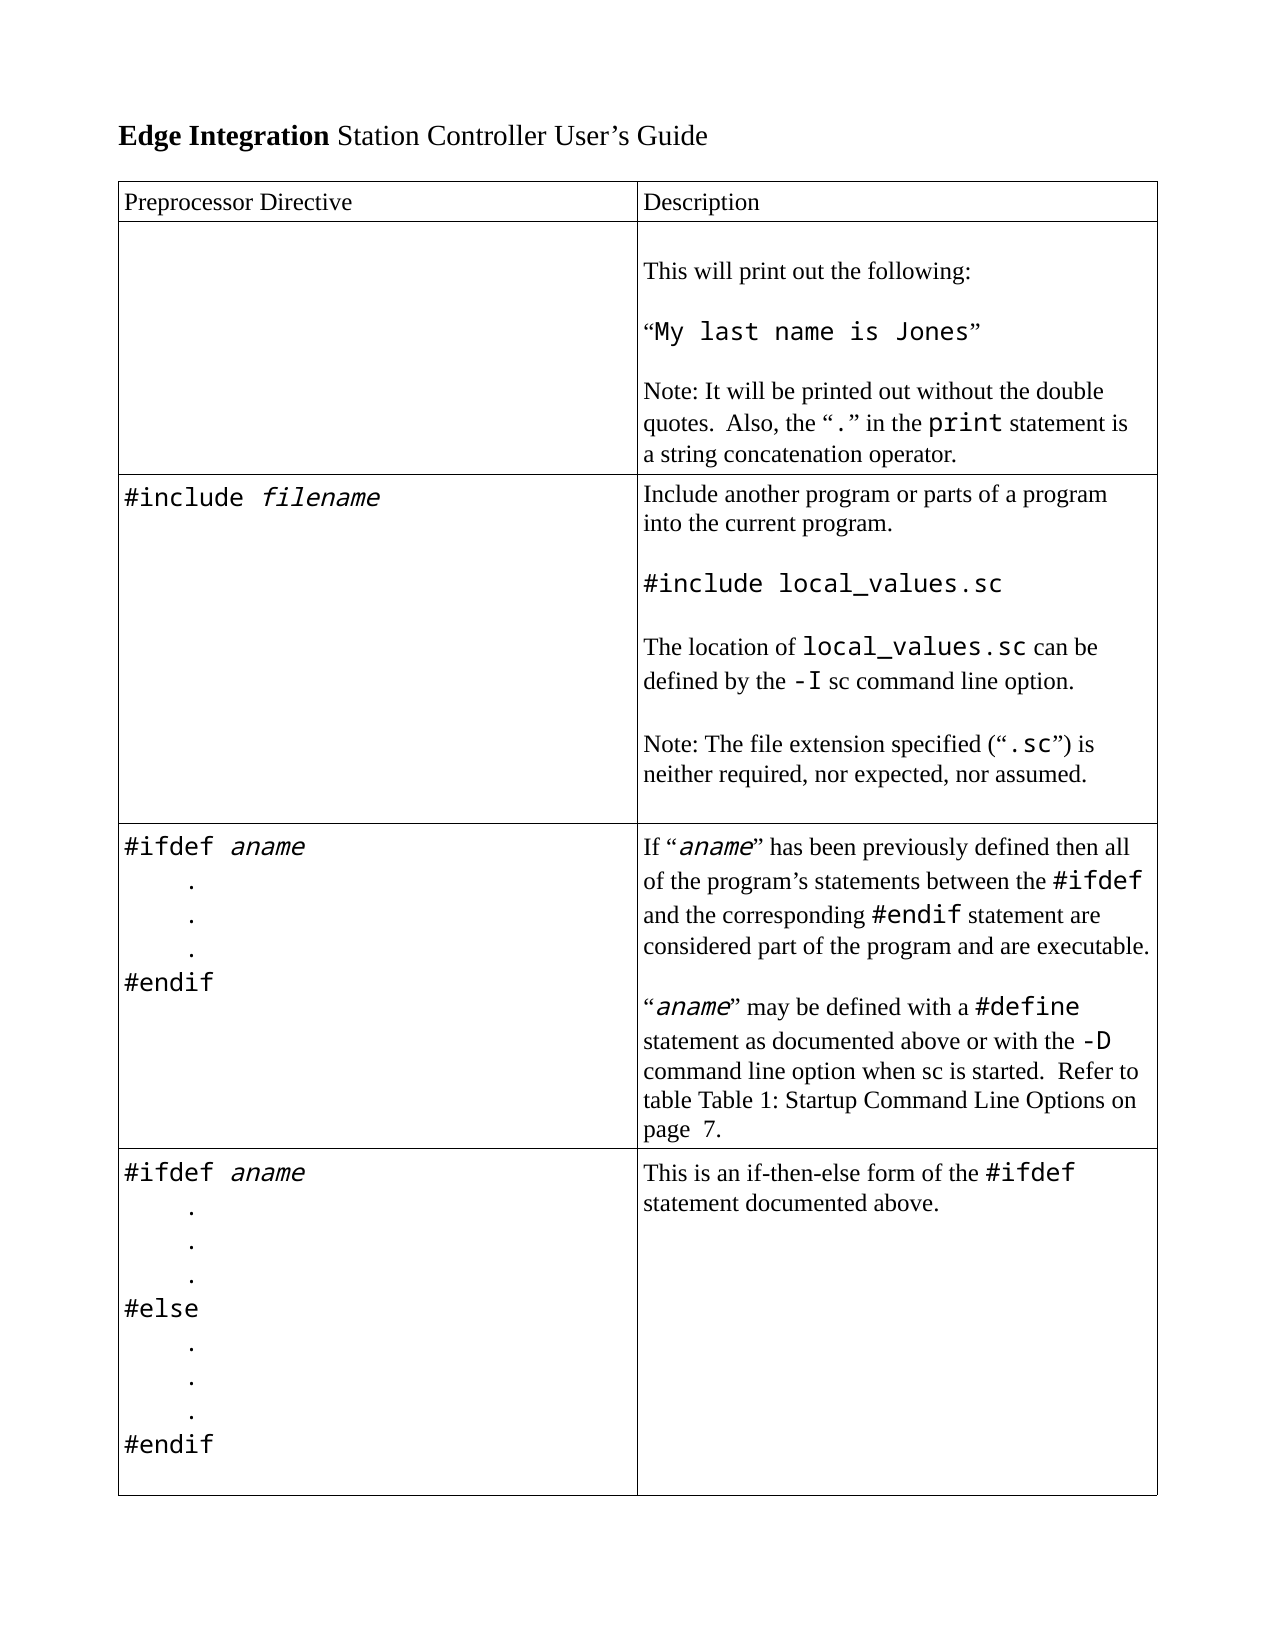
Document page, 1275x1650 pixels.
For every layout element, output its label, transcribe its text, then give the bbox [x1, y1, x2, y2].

table_cell If “aname” has been previously defined then all of the program’s statements between the #ifdef and the corresponding #endif statement are considered part of the program and are executable. “aname” may be defined with a #define statement as documented above or with the -D command line option when sc is started. Refer to table Table 1: Startup Command Line Options on page 7. [638, 824, 1157, 1148]
table_header Preprocessor Directive [119, 182, 637, 221]
table_cell #ifdef aname . . . #endif [119, 824, 637, 1148]
table_cell This is an if-then-else form of the #ifdef statement documented above. [638, 1149, 1157, 1495]
table_cell Include another program or parts of a program into the current program. #include local_values.sc The location of local_values.sc can be defined by the -I sc command line option. Note: The file extension specified (“.sc”) is neither required, nor expected, nor assumed. [638, 475, 1157, 823]
table_cell [119, 222, 637, 474]
table_cell #ifdef aname . . . #else . . . #endif [119, 1149, 637, 1495]
table_cell #include filename [119, 475, 637, 823]
table_cell This will print out the following: “My last name is Jones” Note: It will be printed out without the double quotes. Also, the “.” in the print statement is a string concatenation operator. [638, 222, 1157, 474]
table_header Description [638, 182, 1157, 221]
